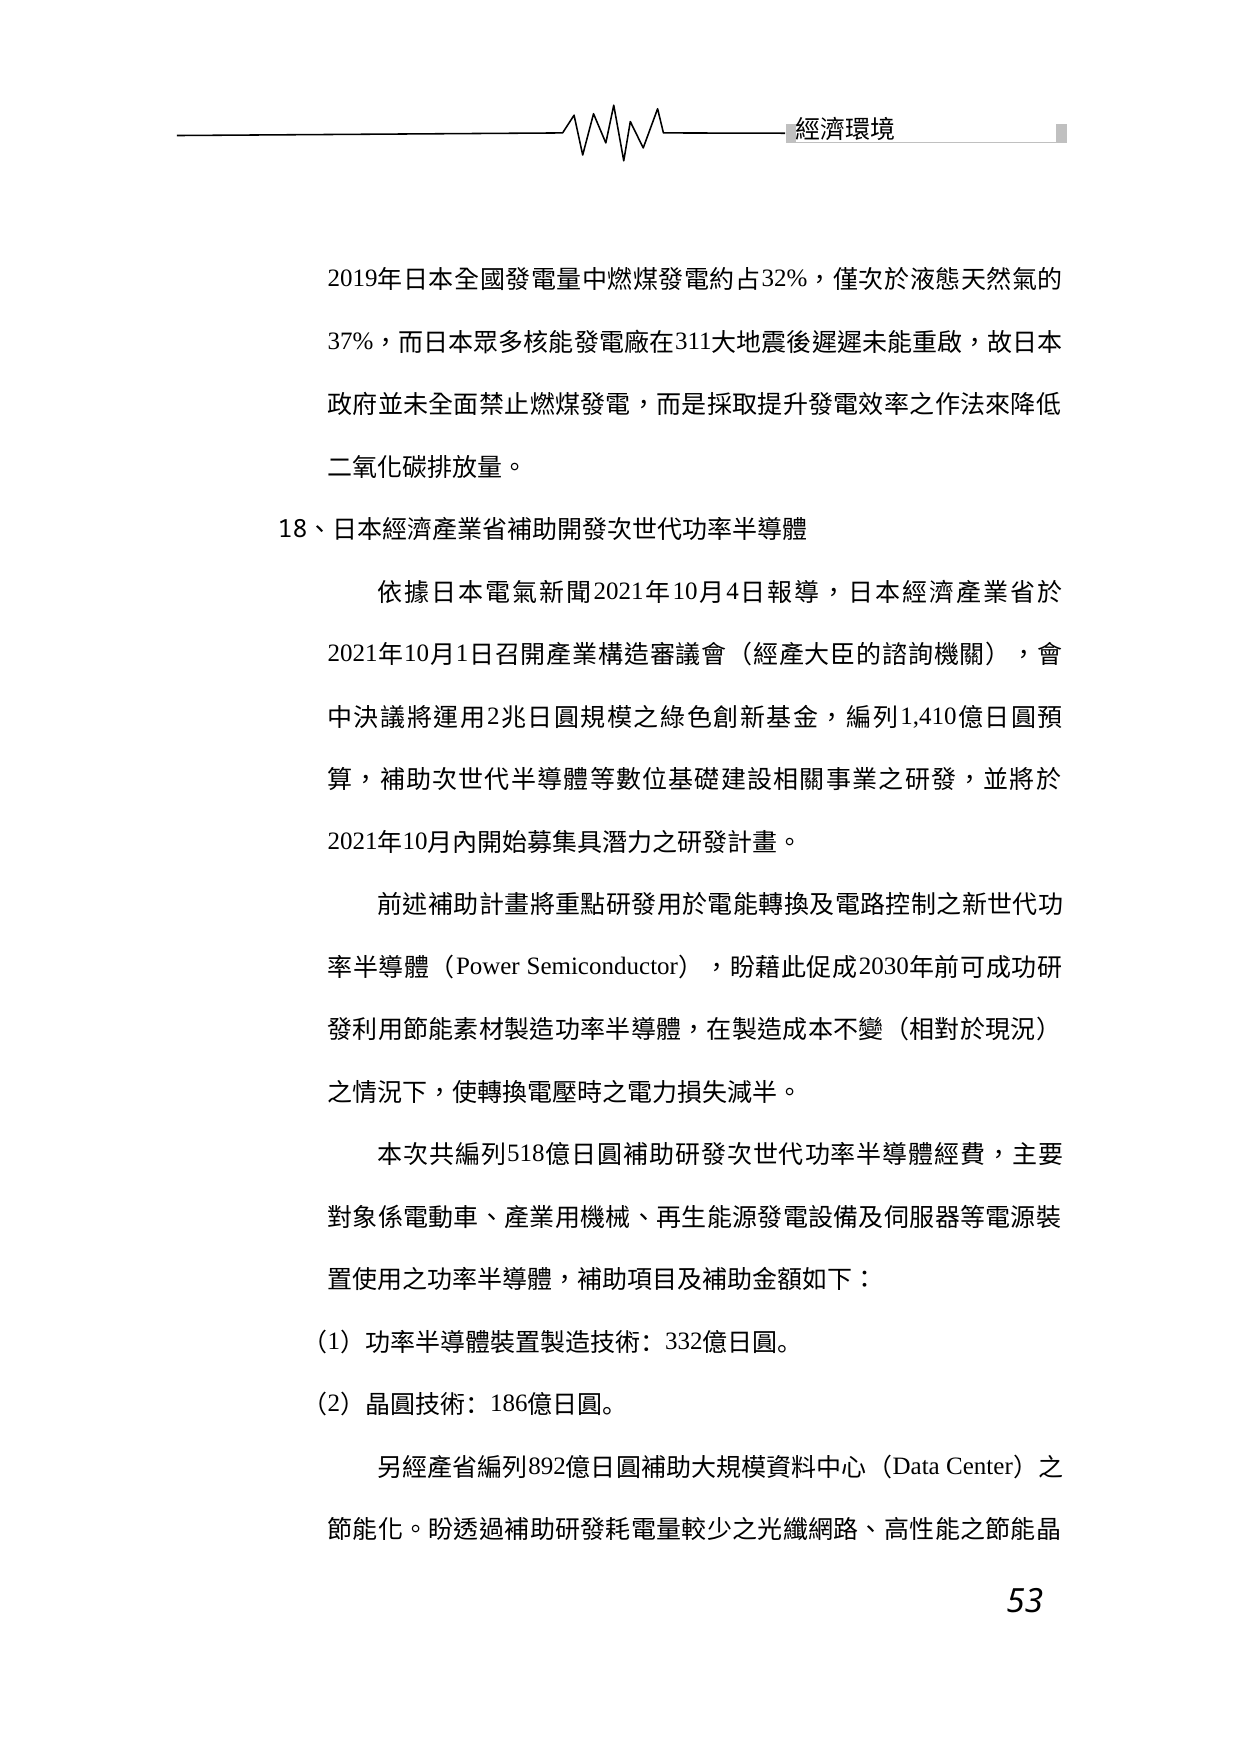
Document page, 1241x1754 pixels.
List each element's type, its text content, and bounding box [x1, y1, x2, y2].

text 另經產省編列892億日圓補助大規模資料中心（Data Center）之節能化。盼透過補助研發耗電量較少之光纖網路、高性能之節能晶 [327, 1424, 1063, 1549]
text 依據日本電氣新聞2021年10月4日報導，日本經濟產業省於2021年10月1日召開產業構造審議會（經產大臣的諮詢機關），會中決議將運用2兆日圓規模之綠色創新基金，編列1,410億日圓預算，補助次世代半導體等數位基礎建設相關事業之研發，並將於2021年10月內開始募集具潛力之研發計畫。 [327, 549, 1063, 861]
text 本次共編列518億日圓補助研發次世代功率半導體經費，主要對象係電動車、產業用機械、再生能源發電設備及伺服器等電源裝置使用之功率半導體，補助項目及補助金額如下： [327, 1111, 1063, 1299]
text （1）功率半導體裝置製造技術：332億日圓。 [302, 1299, 1063, 1361]
text 前述補助計畫將重點研發用於電能轉換及電路控制之新世代功率半導體（Power Semiconductor），盼藉此促成2030年前可成功研發利用節能素材製造功率半導體，在製造成本不變（相對於現況）之情況下，使轉換電壓時之電力損失減半。 [327, 861, 1063, 1111]
text 18、日本經濟產業省補助開發次世代功率半導體 [277, 486, 1063, 549]
text （2）晶圓技術：186億日圓。 [302, 1361, 1063, 1424]
text 2019年日本全國發電量中燃煤發電約占32%，僅次於液態天然氣的37%，而日本眾多核能發電廠在311大地震後遲遲未能重啟，故日本政府並未全面禁止燃煤發電，而是採取提升發電效率之作法來降低二氧化碳排放量。 [327, 236, 1063, 486]
